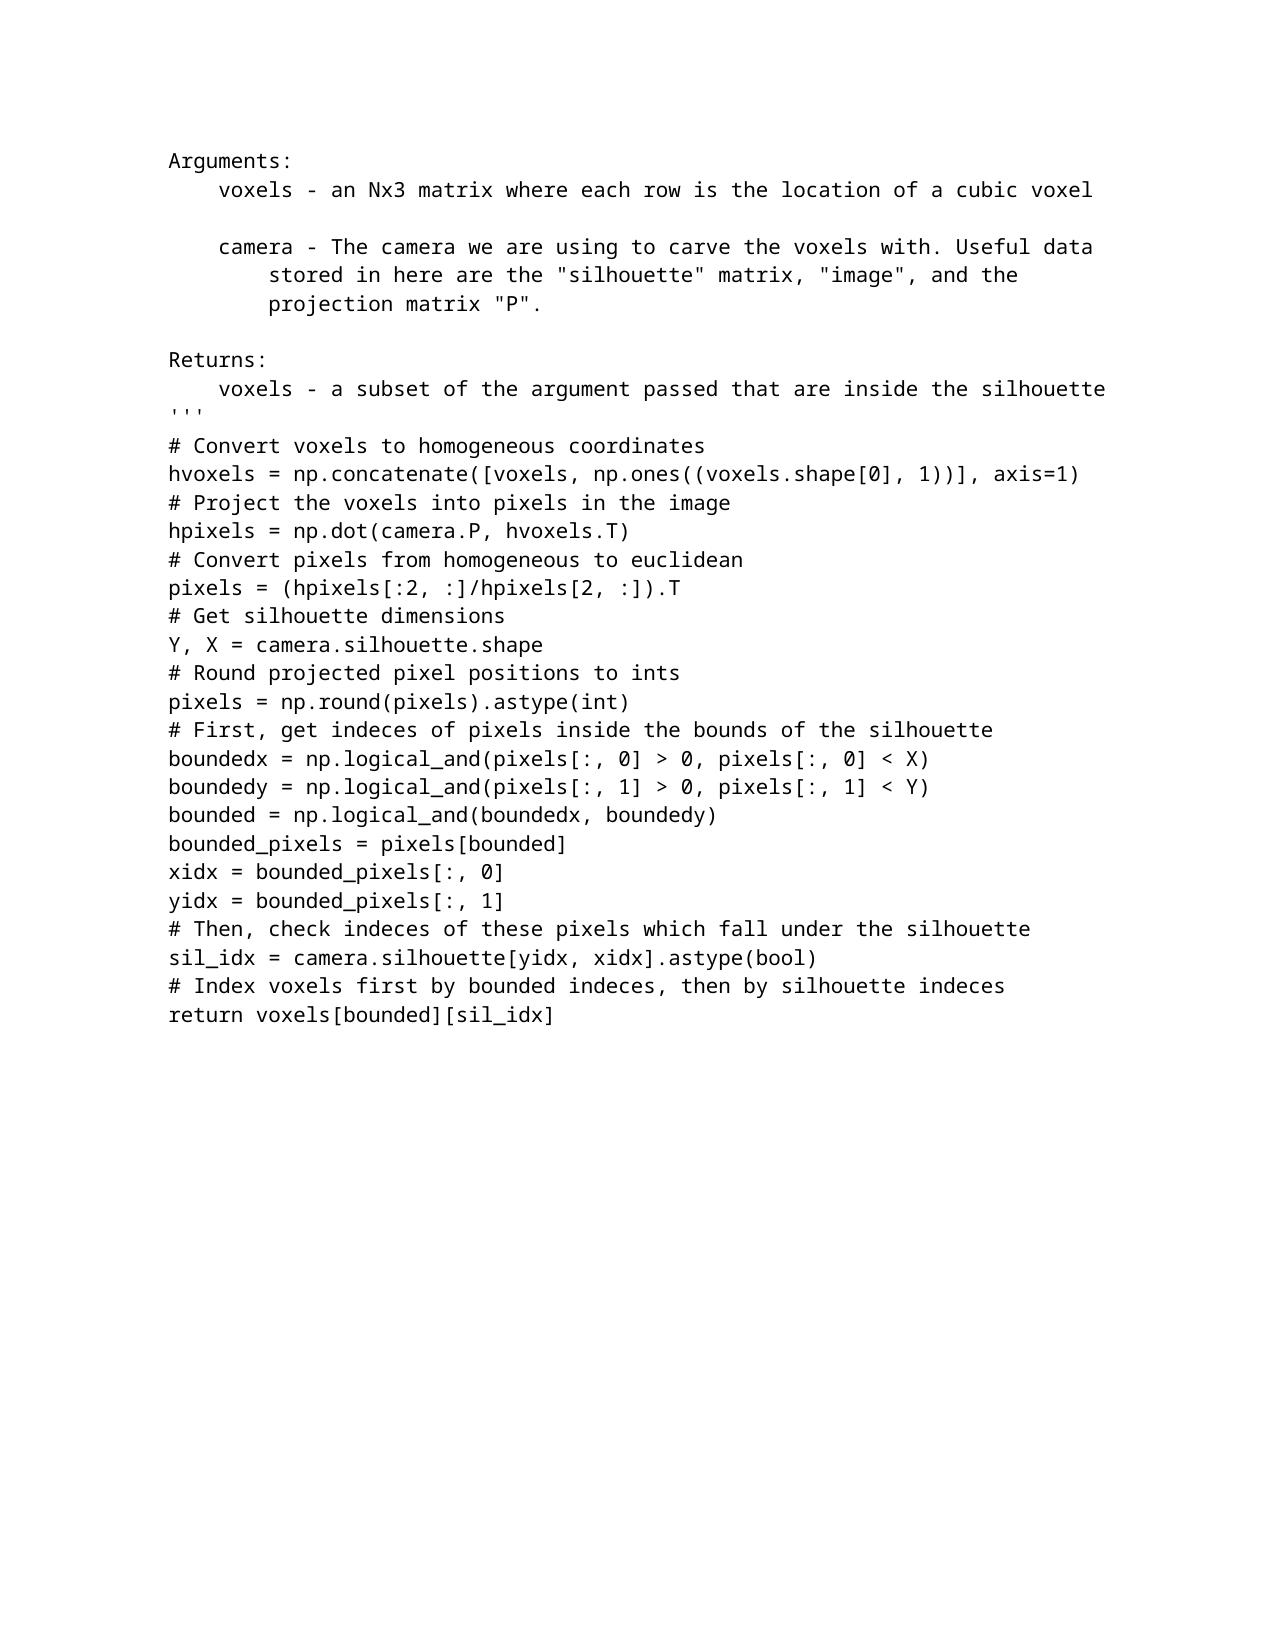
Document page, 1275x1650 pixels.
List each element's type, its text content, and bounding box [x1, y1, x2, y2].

text return voxels[bounded][sil_idx] [118, 1000, 1157, 1028]
text # Convert pixels from homogeneous to euclidean [118, 545, 1157, 573]
text boundedx = np.logical_and(pixels[:, 0] > 0, pixels[:, 0] < X) [118, 744, 1157, 772]
text # Get silhouette dimensions [118, 602, 1157, 630]
text voxels - a subset of the argument passed that are inside the silhouette [118, 374, 1157, 402]
text # First, get indeces of pixels inside the bounds of the silhouette [118, 715, 1157, 744]
text xidx = bounded_pixels[:, 0] [118, 857, 1157, 886]
text sil_idx = camera.silhouette[yidx, xidx].astype(bool) [118, 943, 1157, 971]
text # Then, check indeces of these pixels which fall under the silhouette [118, 914, 1157, 943]
text Arguments: [118, 147, 1157, 175]
text pixels = (hpixels[:2, :]/hpixels[2, :]).T [118, 573, 1157, 602]
text projection matrix "P". [118, 289, 1157, 317]
text # Project the voxels into pixels in the image [118, 488, 1157, 516]
text camera - The camera we are using to carve the voxels with. Useful data [118, 232, 1157, 260]
text # Round projected pixel positions to ints [118, 658, 1157, 687]
text ''' [118, 402, 1157, 431]
text hpixels = np.dot(camera.P, hvoxels.T) [118, 516, 1157, 545]
text boundedy = np.logical_and(pixels[:, 1] > 0, pixels[:, 1] < Y) [118, 772, 1157, 801]
text voxels - an Nx3 matrix where each row is the location of a cubic voxel [118, 175, 1157, 203]
text Returns: [118, 346, 1157, 374]
text yidx = bounded_pixels[:, 1] [118, 886, 1157, 914]
text bounded_pixels = pixels[bounded] [118, 829, 1157, 857]
text pixels = np.round(pixels).astype(int) [118, 687, 1157, 715]
text stored in here are the "silhouette" matrix, "image", and the [118, 260, 1157, 289]
text Y, X = camera.silhouette.shape [118, 630, 1157, 658]
text bounded = np.logical_and(boundedx, boundedy) [118, 801, 1157, 829]
text # Convert voxels to homogeneous coordinates [118, 431, 1157, 459]
text hvoxels = np.concatenate([voxels, np.ones((voxels.shape[0], 1))], axis=1) [118, 459, 1157, 488]
text # Index voxels first by bounded indeces, then by silhouette indeces [118, 971, 1157, 1000]
